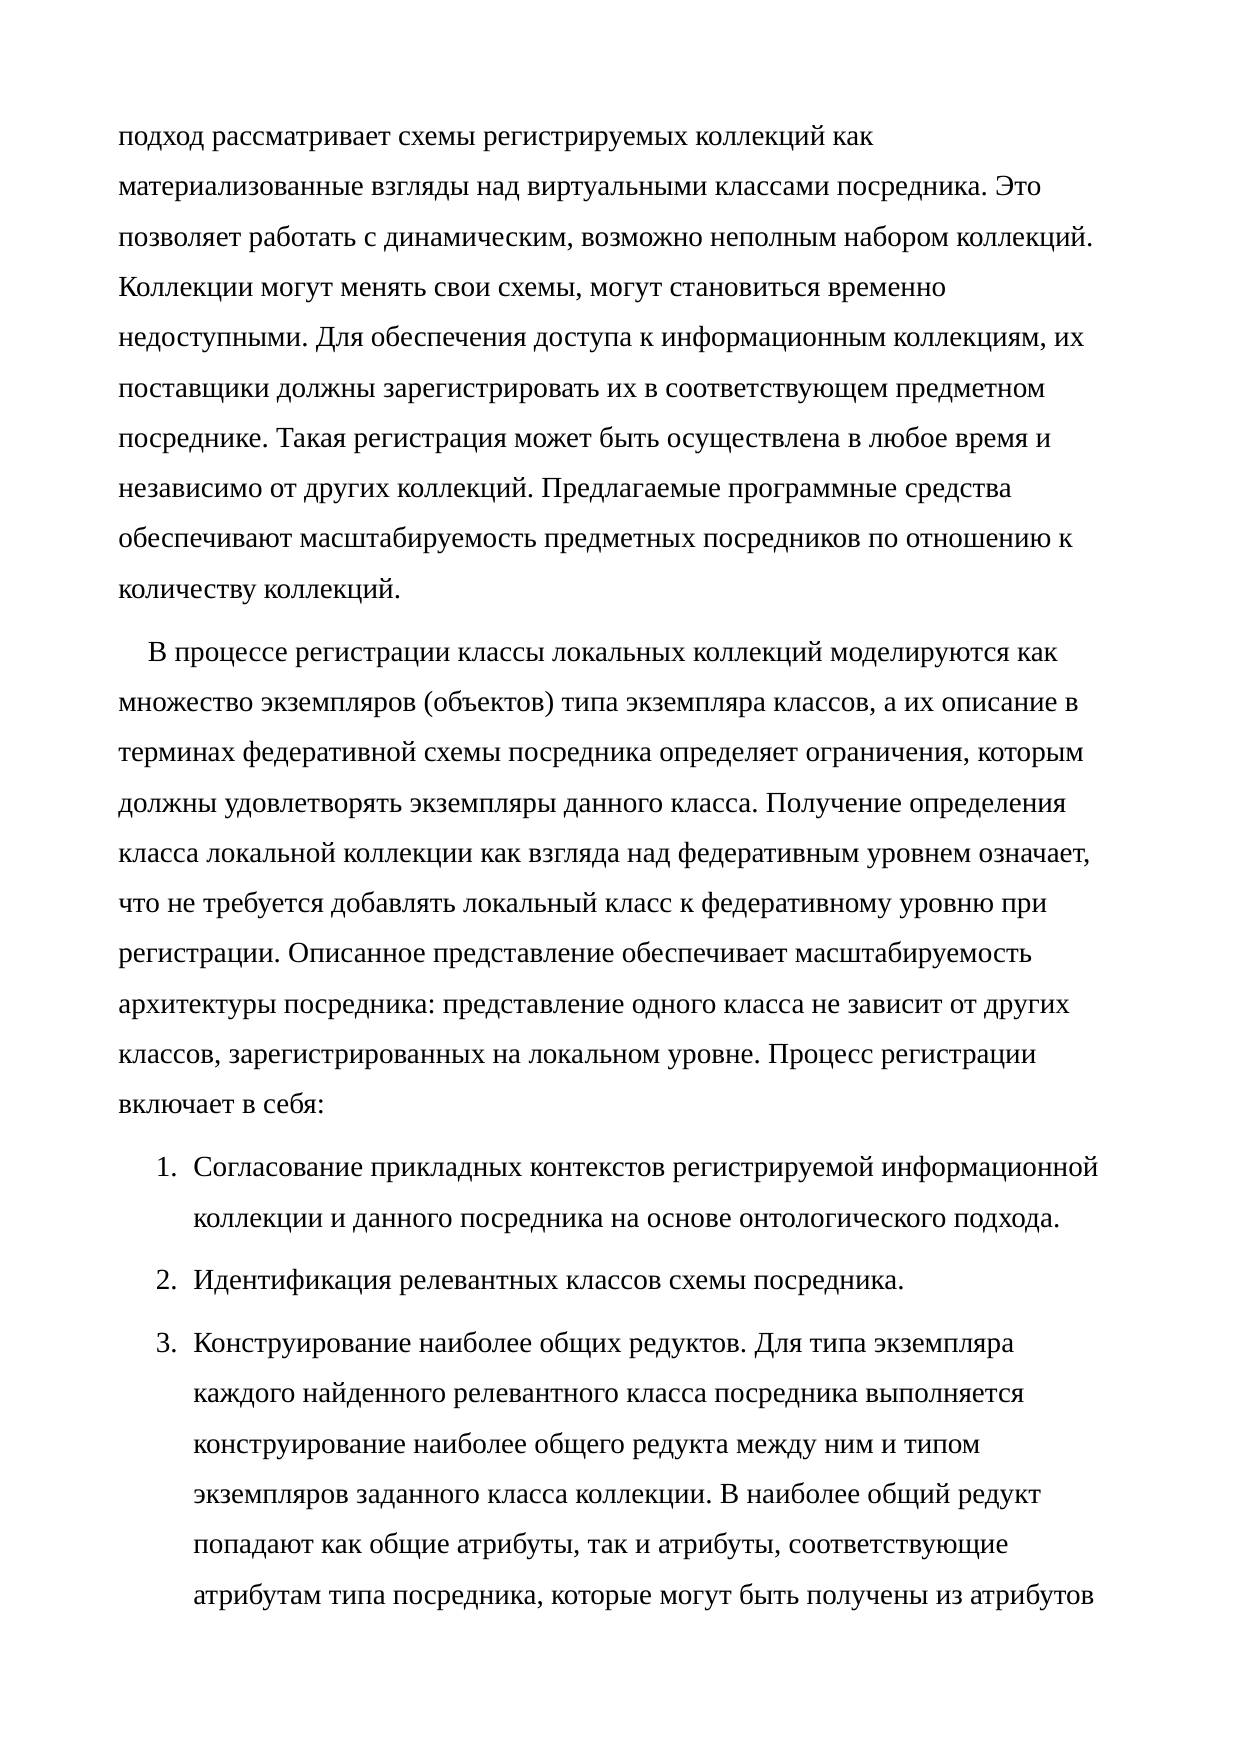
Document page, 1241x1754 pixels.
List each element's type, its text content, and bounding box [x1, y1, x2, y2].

list Идентификация релевантных классов схемы посредника. [156, 1262, 1122, 1296]
text подход рассматривает схемы регистрируемых коллекций как материализованные взгляды над виртуальными классами посредника. Это позволяет работать с динамическим, возможно неполным набором коллекций. Коллекции могут менять свои схемы, могут становиться временно недоступными. Для обеспечения доступа к информационным коллекциям, их поставщики должны зарегистрировать их в соответствующем предметном посреднике. Такая регистрация может быть осуществлена в любое время и независимо от других коллекций. Предлагаемые программные средства обеспечивают масштабируемость предметных посредников по отношению к количеству коллекций. [118, 118, 1122, 604]
text В процессе регистрации классы локальных коллекций моделируются как множество экземпляров (объектов) типа экземпляра классов, а их описание в терминах федеративной схемы посредника определяет ограничения, которым должны удовлетворять экземпляры данного класса. Получение определения класса локальной коллекции как взгляда над федеративным уровнем означает, что не требуется добавлять локальный класс к федеративному уровню при регистрации. Описанное представление обеспечивает масштабируемость архитектуры посредника: представление одного класса не зависит от других классов, зарегистрированных на локальном уровне. Процесс регистрации включает в себя: [118, 634, 1122, 1120]
list Согласование прикладных контекстов регистрируемой информационной коллекции и данного посредника на основе онтологического подхода. [156, 1149, 1122, 1233]
list Конструирование наиболее общих редуктов. Для типа экземпляра каждого найденного релевантного класса посредника выполняется конструирование наиболее общего редукта между ним и типом экземпляров заданного класса коллекции. В наиболее общий редукт попадают как общие атрибуты, так и атрибуты, соответствующие атрибутам типа посредника, которые могут быть получены из атрибутов [156, 1325, 1122, 1610]
